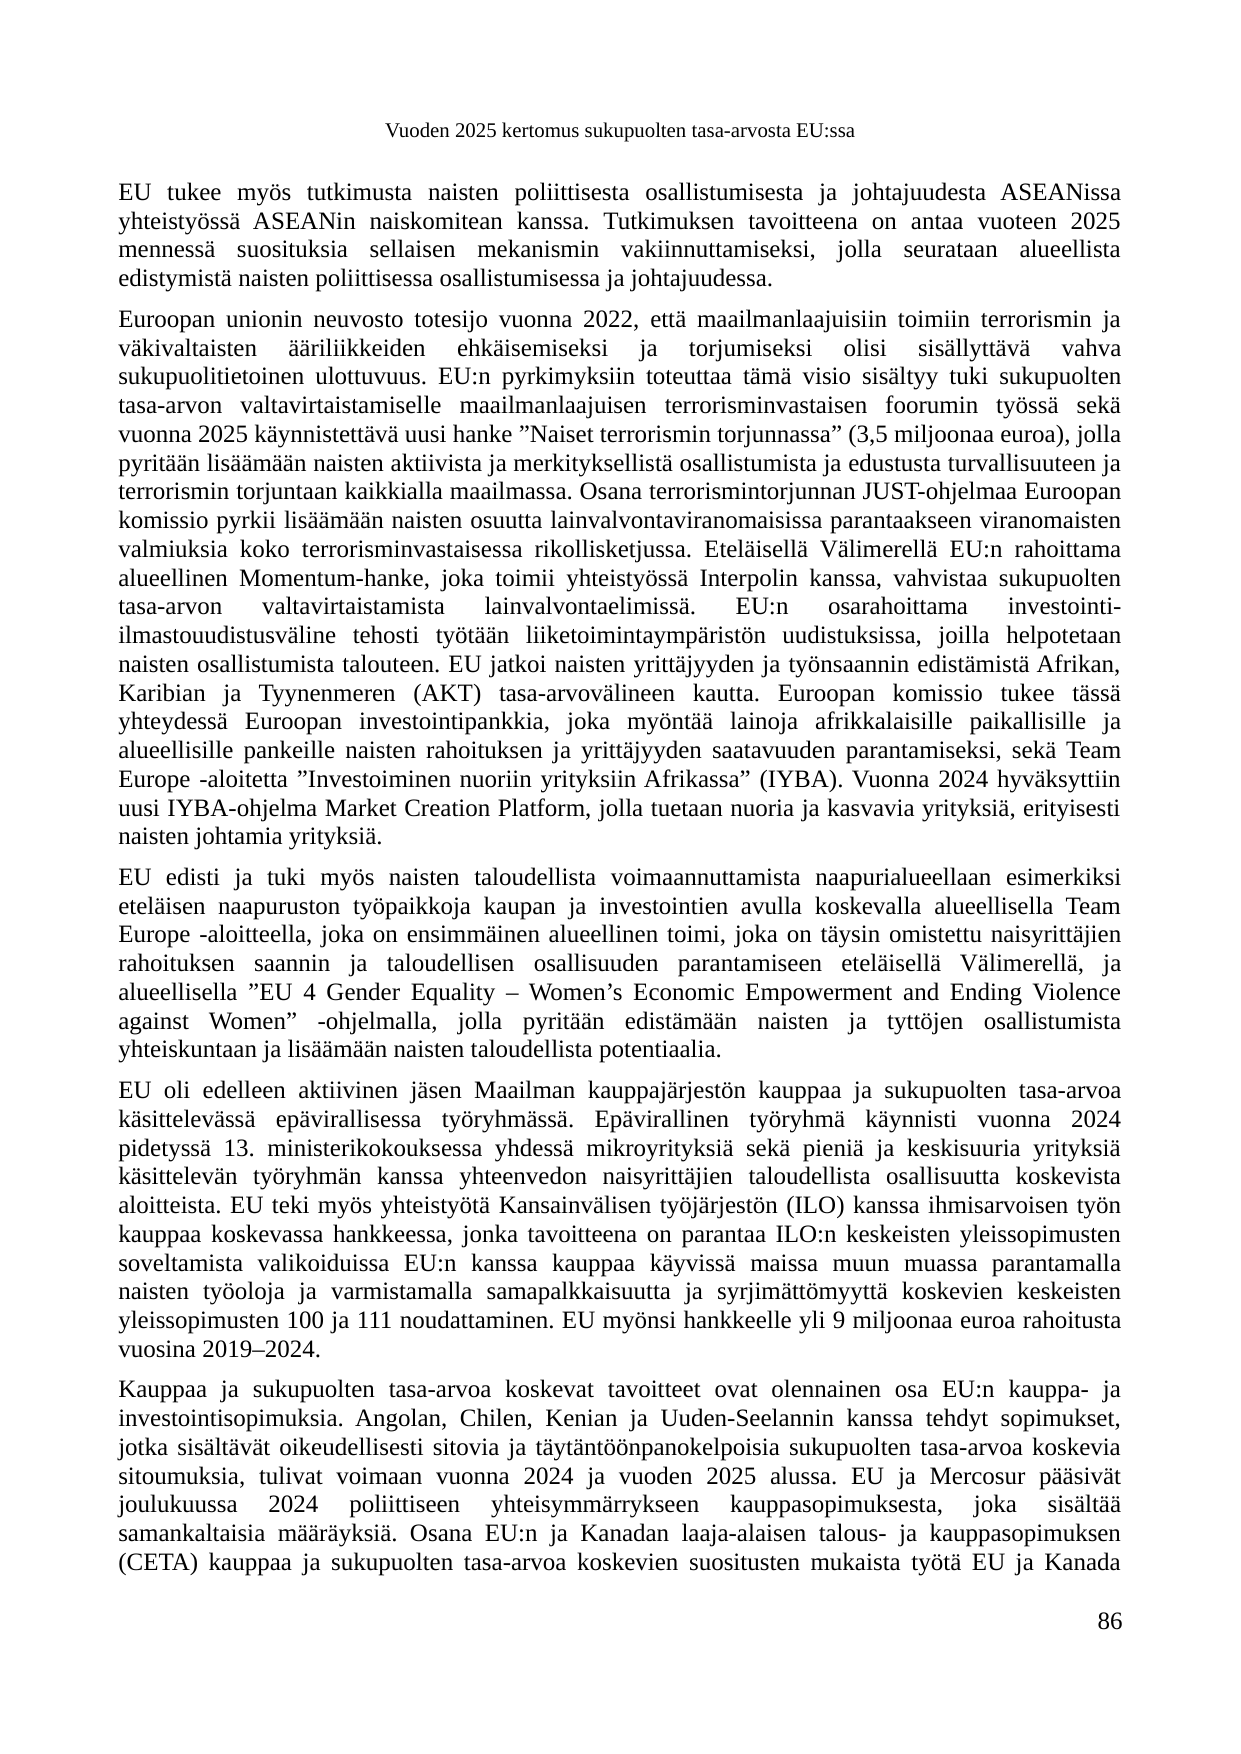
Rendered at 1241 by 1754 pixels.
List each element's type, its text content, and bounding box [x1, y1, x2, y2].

text Kauppaa ja sukupuolten tasa-arvoa koskevat tavoitteet ovat olennainen osa EU:n kauppa- ja investointisopimuksia. Angolan, Chilen, Kenian ja Uuden-Seelannin kanssa tehdyt sopimukset, jotka sisältävät oikeudellisesti sitovia ja täytäntöönpanokelpoisia sukupuolten tasa-arvoa koskevia sitoumuksia, tulivat voimaan vuonna 2024 ja vuoden 2025 alussa. EU ja Mercosur pääsivät joulukuussa 2024 poliittiseen yhteisymmärrykseen kauppasopimuksesta, joka sisältää samankaltaisia määräyksiä. Osana EU:n ja Kanadan laaja-alaisen talous- ja kauppasopimuksen (CETA) kauppaa ja sukupuolten tasa-arvoa koskevien suositusten mukaista työtä EU ja Kanada [118, 1374, 1122, 1576]
text EU oli edelleen aktiivinen jäsen Maailman kauppajärjestön kauppaa ja sukupuolten tasa-arvoa käsittelevässä epävirallisessa työryhmässä. Epävirallinen työryhmä käynnisti vuonna 2024 pidetyssä 13. ministerikokouksessa yhdessä mikroyrityksiä sekä pieniä ja keskisuuria yrityksiä käsittelevän työryhmän kanssa yhteenvedon naisyrittäjien taloudellista osallisuutta koskevista aloitteista. EU teki myös yhteistyötä Kansainvälisen työjärjestön (ILO) kanssa ihmisarvoisen työn kauppaa koskevassa hankkeessa, jonka tavoitteena on parantaa ILO:n keskeisten yleissopimusten soveltamista valikoiduissa EU:n kanssa kauppaa käyvissä maissa muun muassa parantamalla naisten työoloja ja varmistamalla samapalkkaisuutta ja syrjimättömyyttä koskevien keskeisten yleissopimusten 100 ja 111 noudattaminen. EU myönsi hankkeelle yli 9 miljoonaa euroa rahoitusta vuosina 2019–2024. [118, 1075, 1122, 1363]
text EU edisti ja tuki myös naisten taloudellista voimaannuttamista naapurialueellaan esimerkiksi eteläisen naapuruston työpaikkoja kaupan ja investointien avulla koskevalla alueellisella Team Europe -aloitteella, joka on ensimmäinen alueellinen toimi, joka on täysin omistettu naisyrittäjien rahoituksen saannin ja taloudellisen osallisuuden parantamiseen eteläisellä Välimerellä, ja alueellisella ”EU 4 Gender Equality – Women’s Economic Empowerment and Ending Violence against Women” -ohjelmalla, jolla pyritään edistämään naisten ja tyttöjen osallistumista yhteiskuntaan ja lisäämään naisten taloudellista potentiaalia. [118, 862, 1122, 1063]
text EU tukee myös tutkimusta naisten poliittisesta osallistumisesta ja johtajuudesta ASEANissa yhteistyössä ASEANin naiskomitean kanssa. Tutkimuksen tavoitteena on antaa vuoteen 2025 mennessä suosituksia sellaisen mekanismin vakiinnuttamiseksi, jolla seurataan alueellista edistymistä naisten poliittisessa osallistumisessa ja johtajuudessa. [118, 177, 1122, 292]
text Euroopan unionin neuvosto totesijo vuonna 2022, että maailmanlaajuisiin toimiin terrorismin ja väkivaltaisten ääriliikkeiden ehkäisemiseksi ja torjumiseksi olisi sisällyttävä vahva sukupuolitietoinen ulottuvuus. EU:n pyrkimyksiin toteuttaa tämä visio sisältyy tuki sukupuolten tasa-arvon valtavirtaistamiselle maailmanlaajuisen terrorisminvastaisen foorumin työssä sekä vuonna 2025 käynnistettävä uusi hanke ”Naiset terrorismin torjunnassa” (3,5 miljoonaa euroa), jolla pyritään lisäämään naisten aktiivista ja merkityksellistä osallistumista ja edustusta turvallisuuteen ja terrorismin torjuntaan kaikkialla maailmassa. Osana terrorismintorjunnan JUST-ohjelmaa Euroopan komissio pyrkii lisäämään naisten osuutta lainvalvontaviranomaisissa parantaakseen viranomaisten valmiuksia koko terrorisminvastaisessa rikollisketjussa. Eteläisellä Välimerellä EU:n rahoittama alueellinen Momentum-hanke, joka toimii yhteistyössä Interpolin kanssa, vahvistaa sukupuolten tasa-arvon valtavirtaistamista lainvalvontaelimissä. EU:n osarahoittama investointi-ilmastouudistusväline tehosti työtään liiketoimintaympäristön uudistuksissa, joilla helpotetaan naisten osallistumista talouteen. EU jatkoi naisten yrittäjyyden ja työnsaannin edistämistä Afrikan, Karibian ja Tyynenmeren (AKT) tasa-arvovälineen kautta. Euroopan komissio tukee tässä yhteydessä Euroopan investointipankkia, joka myöntää lainoja afrikkalaisille paikallisille ja alueellisille pankeille naisten rahoituksen ja yrittäjyyden saatavuuden parantamiseksi, sekä Team Europe -aloitetta ”Investoiminen nuoriin yrityksiin Afrikassa” (IYBA). Vuonna 2024 hyväksyttiin uusi IYBA-ohjelma Market Creation Platform, jolla tuetaan nuoria ja kasvavia yrityksiä, erityisesti naisten johtamia yrityksiä. [118, 304, 1122, 850]
